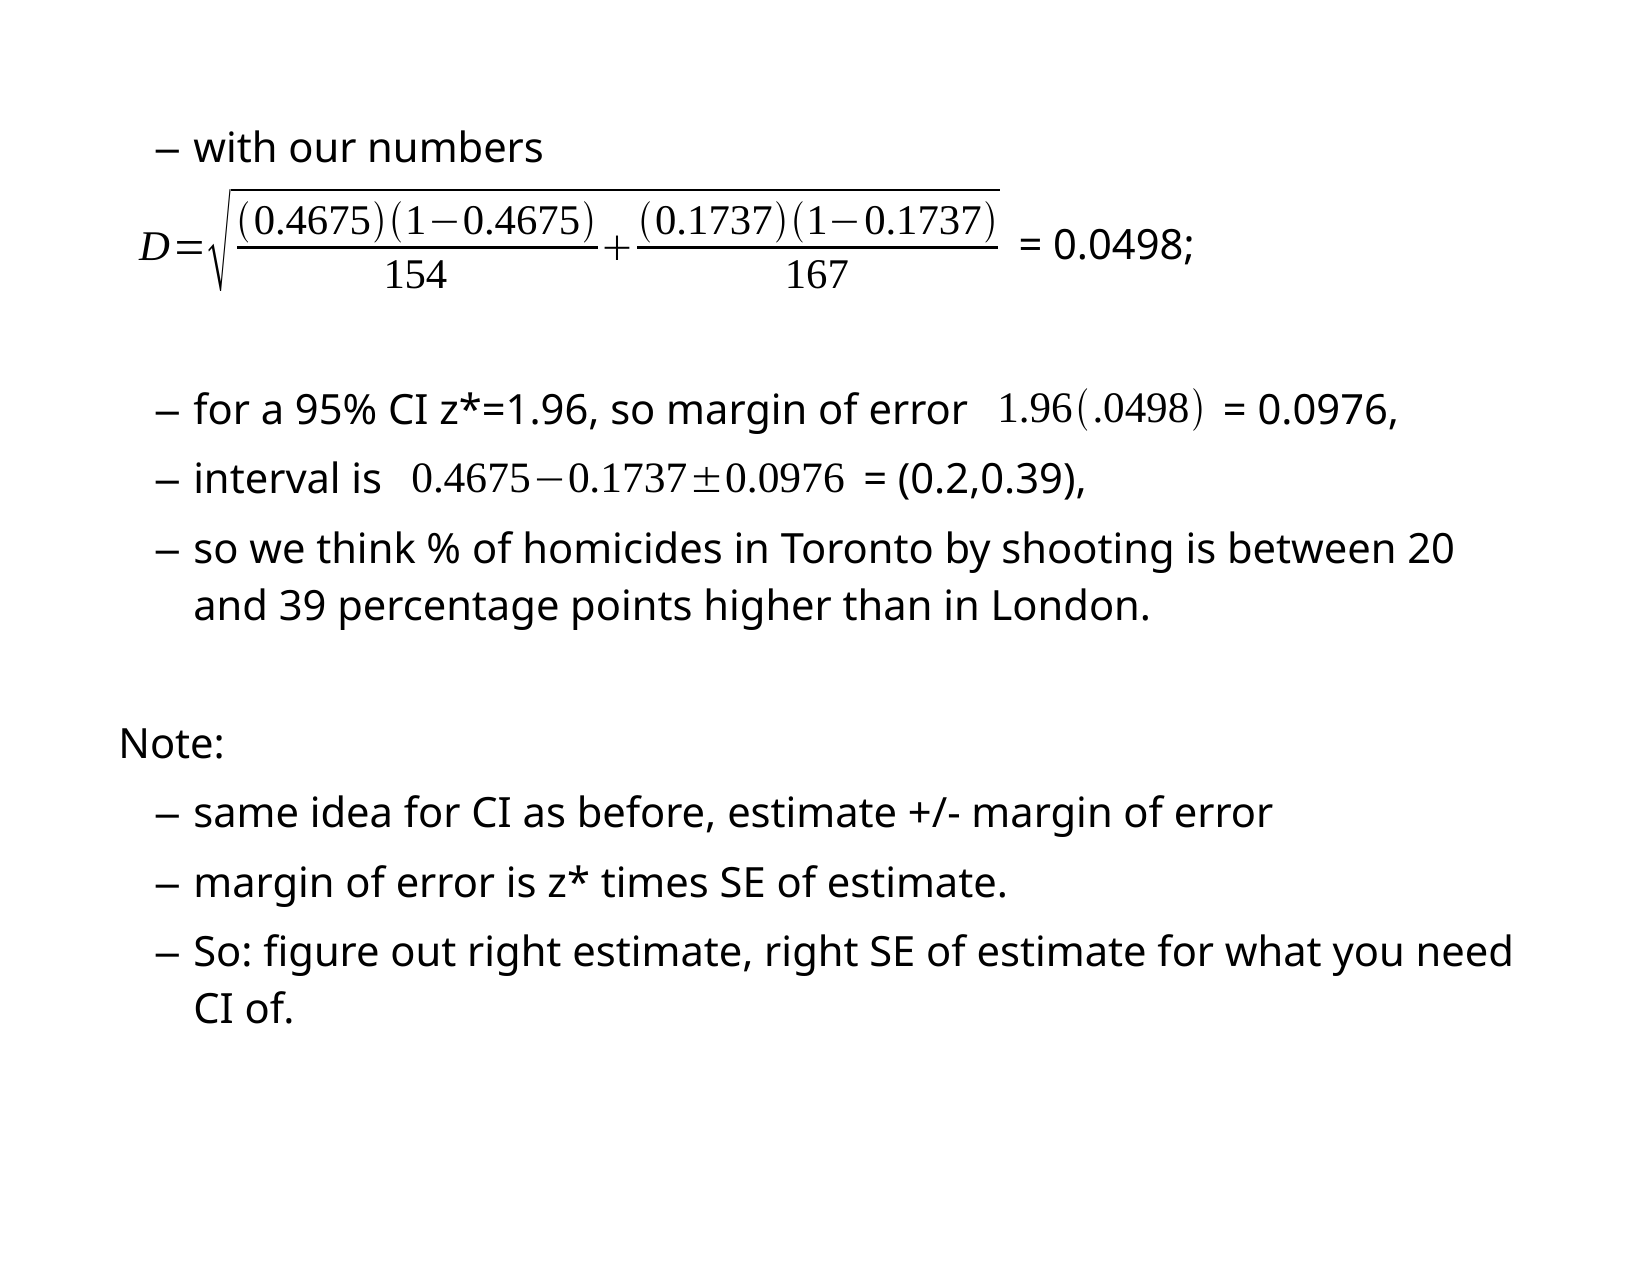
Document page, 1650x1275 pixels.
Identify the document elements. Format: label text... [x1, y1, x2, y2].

text Note: [118, 714, 1532, 771]
list So: figure out right estimate, right SE of estimate for what you need CI of. [156, 922, 1532, 1035]
list with our numbers [156, 118, 1532, 175]
list so we think % of homicides in Toronto by shooting is between 20 and 39 percentage points higher than in London. [156, 519, 1532, 632]
list for a 95% CI z*=1.96, so margin of error = 0.0976, [156, 380, 1532, 437]
text = 0.0498; [118, 187, 1532, 298]
list margin of error is z* times SE of estimate. [156, 852, 1532, 909]
list same idea for CI as before, estimate +/- margin of error [156, 783, 1532, 840]
list interval is = (0.20,0.39), [156, 449, 1532, 506]
